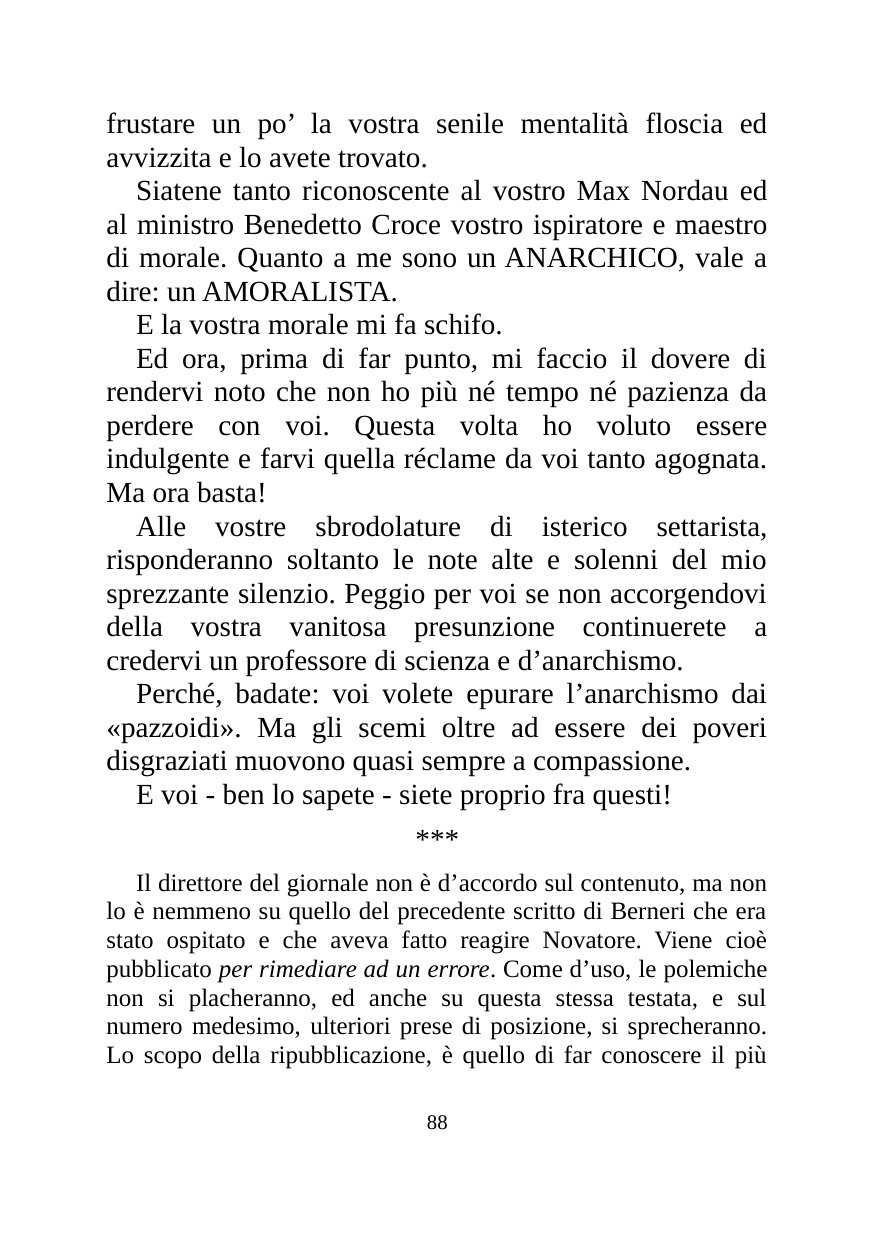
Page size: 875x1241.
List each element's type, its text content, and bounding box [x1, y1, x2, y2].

text E la vostra morale mi fa schifo. [106, 307, 768, 341]
text Perché, badate: voi volete epurare l’anarchismo dai «pazzoidi». Ma gli scemi oltre ad essere dei poveri disgraziati muovono quasi sempre a compassione. [106, 676, 768, 777]
text frustare un po’ la vostra senile mentalità floscia ed avvizzita e lo avete trovato. [106, 106, 768, 173]
text Alle vostre sbrodolature di isterico settarista, risponderanno soltanto le note alte e solenni del mio sprezzante silenzio. Peggio per voi se non accorgendovi della vostra vanitosa presunzione continuerete a credervi un professore di scienza e d’anarchismo. [106, 509, 768, 676]
text Il direttore del giornale non è d’accordo sul contenuto, ma non lo è nemmeno su quello del precedente scritto di Berneri che era stato ospitato e che aveva fatto reagire Novatore. Viene cioè pubblicato per rimediare ad un errore. Come d’uso, le polemiche non si placheranno, ed anche su questa stessa testata, e sul numero medesimo, ulteriori prese di posizione, si sprecheranno. Lo scopo della ripubblicazione, è quello di far conoscere il più [106, 868, 768, 1069]
text Siatene tanto riconoscente al vostro Max Nordau ed al ministro Benedetto Croce vostro ispiratore e maestro di morale. Quanto a me sono un ANARCHICO, vale a dire: un AMORALISTA. [106, 173, 768, 307]
text Ed ora, prima di far punto, mi faccio il dovere di rendervi noto che non ho più né tempo né pazienza da perdere con voi. Questa volta ho voluto essere indulgente e farvi quella réclame da voi tanto agognata. Ma ora basta! [106, 341, 768, 509]
text *** [106, 822, 768, 856]
text E voi - ben lo sapete - siete proprio fra questi! [106, 777, 768, 811]
